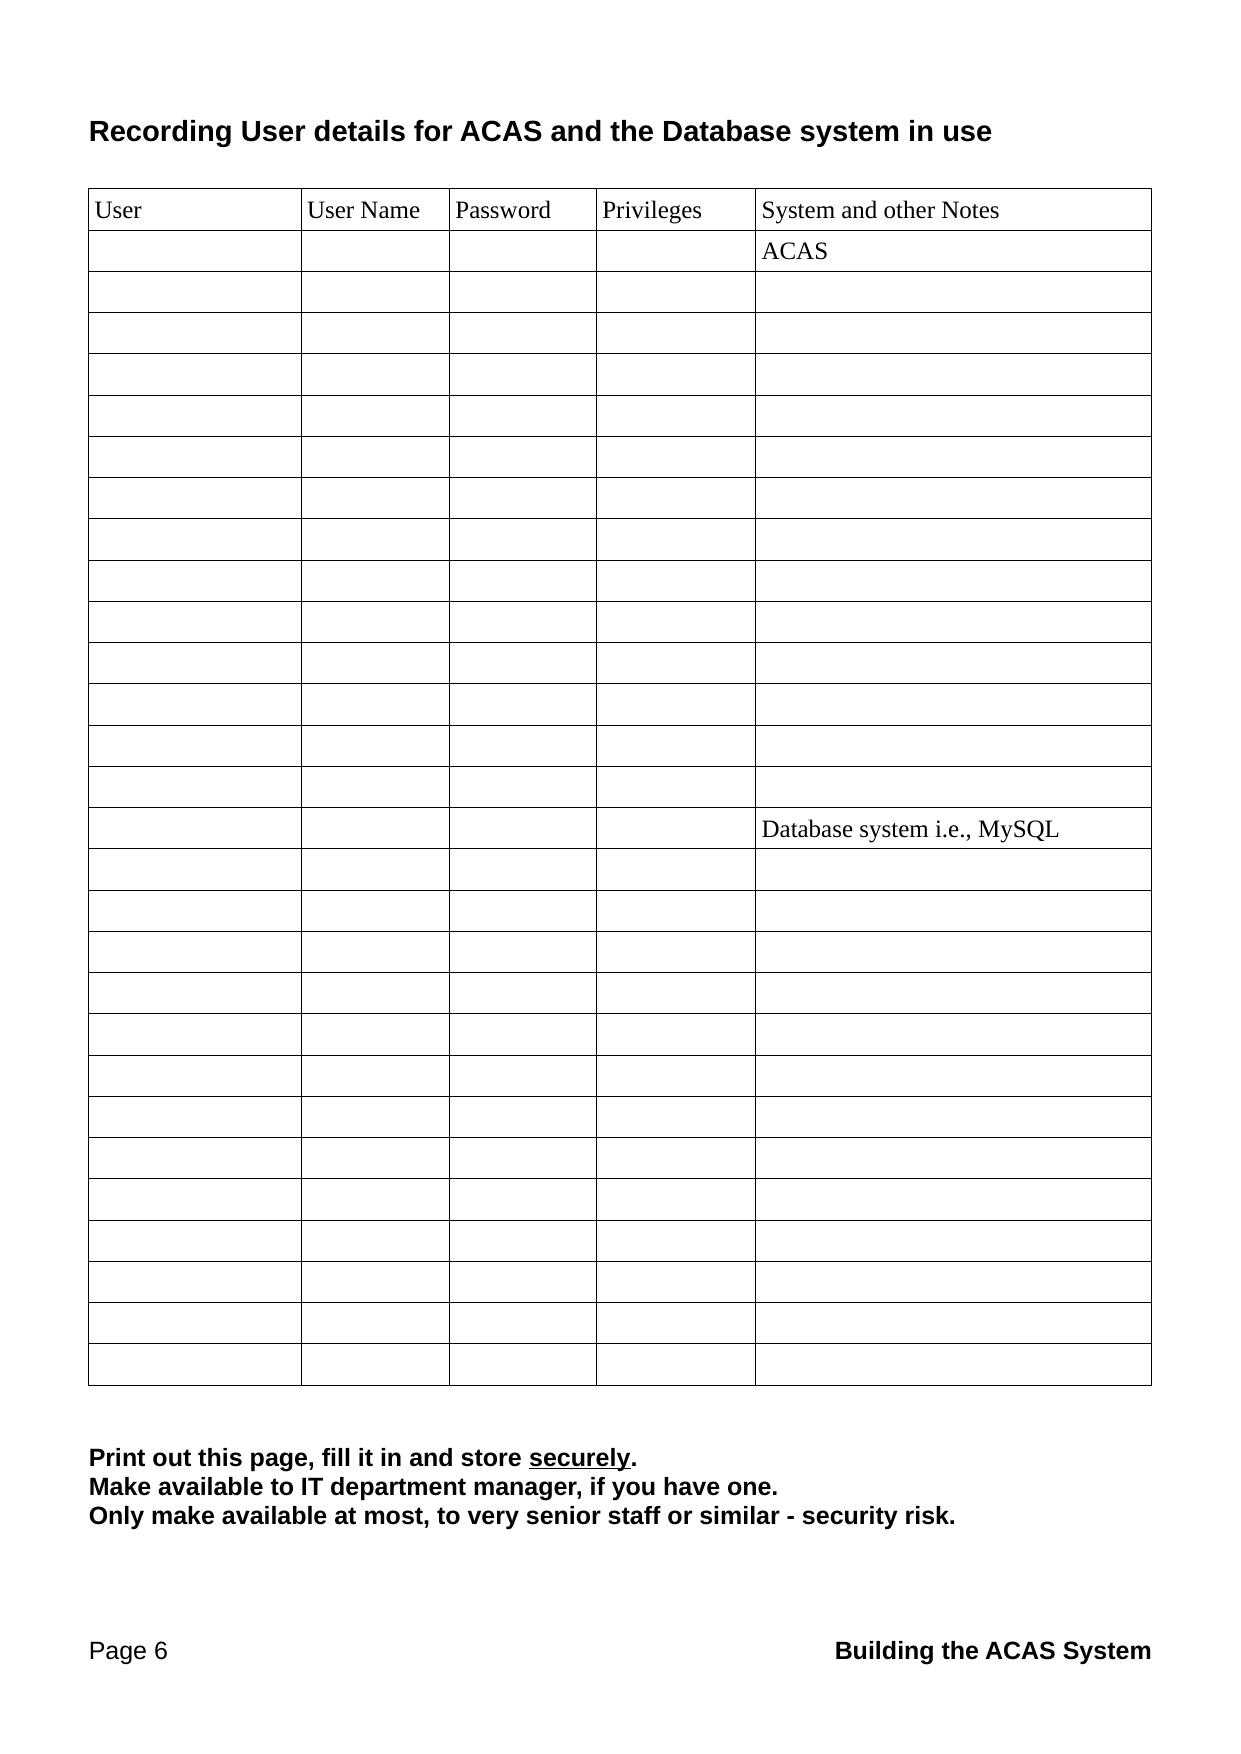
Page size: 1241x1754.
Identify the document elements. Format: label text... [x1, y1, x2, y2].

table_cell [450, 1179, 596, 1219]
subtitle Recording User details for ACAS and the Database system in use [88, 113, 1152, 147]
table_cell [756, 1344, 1151, 1384]
table_cell [756, 643, 1151, 683]
table_cell [302, 684, 449, 724]
table_cell [302, 767, 449, 807]
table_cell [89, 726, 301, 766]
table_cell [597, 973, 755, 1013]
table_cell [302, 849, 449, 889]
table_cell [597, 437, 755, 477]
table_cell [450, 561, 596, 601]
table_cell [597, 561, 755, 601]
table_cell Database system i.e., MySQL [756, 808, 1151, 848]
table_cell [89, 519, 301, 559]
table_cell [597, 272, 755, 312]
table_cell [597, 808, 755, 848]
table_cell [597, 1014, 755, 1054]
text Only make available at most, to very senior staff or similar - security risk. [88, 1501, 1152, 1529]
table_cell [756, 849, 1151, 889]
table_cell [302, 396, 449, 436]
table_cell [89, 1014, 301, 1054]
table_cell [450, 1262, 596, 1302]
table_cell [450, 272, 596, 312]
table_cell [756, 478, 1151, 518]
table_cell [597, 602, 755, 642]
table_cell [597, 1097, 755, 1137]
table_cell [89, 231, 301, 271]
table_cell [302, 354, 449, 394]
table_cell [302, 808, 449, 848]
table_cell [756, 1097, 1151, 1137]
table_cell [756, 272, 1151, 312]
table_cell [597, 932, 755, 972]
table_cell [756, 519, 1151, 559]
table_cell [302, 1097, 449, 1137]
table_header User [89, 189, 301, 229]
table_cell [756, 726, 1151, 766]
table_cell [302, 1179, 449, 1219]
table_cell [302, 1056, 449, 1096]
text Make available to IT department manager, if you have one. [88, 1472, 1152, 1501]
table_cell [756, 1303, 1151, 1343]
table_cell [450, 396, 596, 436]
table_cell [450, 973, 596, 1013]
table_cell [756, 354, 1151, 394]
table_cell [89, 1138, 301, 1178]
table_cell [89, 313, 301, 353]
table_cell [756, 1056, 1151, 1096]
table_cell [756, 1138, 1151, 1178]
table_cell [597, 1138, 755, 1178]
table_cell [597, 354, 755, 394]
text Print out this page, fill it in and store securely. [88, 1443, 1152, 1472]
table_cell [450, 891, 596, 931]
table_cell [597, 767, 755, 807]
table_cell [450, 313, 596, 353]
table_cell [450, 1303, 596, 1343]
table_cell [756, 602, 1151, 642]
table_cell [89, 1221, 301, 1261]
table_cell [89, 1303, 301, 1343]
table_cell [302, 891, 449, 931]
table_cell [450, 767, 596, 807]
table_cell [597, 1056, 755, 1096]
table_cell [302, 1221, 449, 1261]
table_cell [89, 891, 301, 931]
table_cell [302, 1344, 449, 1384]
table_cell [302, 561, 449, 601]
table_cell [450, 478, 596, 518]
table_cell [450, 643, 596, 683]
table_cell [450, 1344, 596, 1384]
table_cell [756, 313, 1151, 353]
table_cell [450, 1097, 596, 1137]
table_cell [302, 1014, 449, 1054]
table_cell [302, 478, 449, 518]
table_cell [450, 808, 596, 848]
table_cell ACAS [756, 231, 1151, 271]
table_cell [89, 973, 301, 1013]
table_cell [597, 849, 755, 889]
table_cell [89, 849, 301, 889]
table_cell [302, 313, 449, 353]
table_cell [597, 396, 755, 436]
table_cell [597, 643, 755, 683]
table_cell [450, 1056, 596, 1096]
table_cell [450, 1138, 596, 1178]
table_cell [756, 973, 1151, 1013]
table_cell [89, 808, 301, 848]
table_header User Name [302, 189, 449, 229]
table_cell [756, 684, 1151, 724]
table_cell [756, 396, 1151, 436]
table_cell [302, 1262, 449, 1302]
table_cell [597, 1344, 755, 1384]
table_cell [597, 891, 755, 931]
table_cell [756, 437, 1151, 477]
table_cell [597, 313, 755, 353]
table_cell [89, 1056, 301, 1096]
table_cell [597, 1303, 755, 1343]
table_cell [302, 643, 449, 683]
table_cell [302, 1138, 449, 1178]
table_header System and other Notes [756, 189, 1151, 229]
table_cell [756, 1014, 1151, 1054]
table_header Privileges [597, 189, 755, 229]
table_cell [756, 932, 1151, 972]
table_cell [450, 726, 596, 766]
table_cell [597, 519, 755, 559]
table_cell [89, 602, 301, 642]
table_cell [450, 849, 596, 889]
table_cell [450, 354, 596, 394]
table_cell [89, 684, 301, 724]
table_cell [89, 1097, 301, 1137]
table_cell [302, 272, 449, 312]
table_cell [89, 272, 301, 312]
table_cell [450, 1221, 596, 1261]
table_cell [597, 684, 755, 724]
table_cell [597, 726, 755, 766]
table_cell [89, 354, 301, 394]
table_cell [756, 1221, 1151, 1261]
table_cell [450, 437, 596, 477]
table_cell [89, 767, 301, 807]
table_cell [450, 1014, 596, 1054]
table_cell [756, 767, 1151, 807]
table_cell [302, 932, 449, 972]
table_cell [597, 1262, 755, 1302]
table_cell [89, 643, 301, 683]
table_cell [450, 231, 596, 271]
table_cell [756, 1262, 1151, 1302]
table_cell [89, 561, 301, 601]
table_cell [302, 231, 449, 271]
table_cell [89, 932, 301, 972]
table_cell [89, 396, 301, 436]
table_cell [450, 684, 596, 724]
table_cell [302, 437, 449, 477]
table_cell [89, 1179, 301, 1219]
table_cell [597, 1221, 755, 1261]
table_cell [450, 602, 596, 642]
table_cell [89, 1344, 301, 1384]
table_cell [597, 1179, 755, 1219]
table_cell [89, 437, 301, 477]
table_cell [597, 231, 755, 271]
table_cell [302, 726, 449, 766]
table_header Password [450, 189, 596, 229]
table_cell [302, 1303, 449, 1343]
table_cell [450, 932, 596, 972]
table_cell [302, 602, 449, 642]
table_cell [302, 973, 449, 1013]
table_cell [302, 519, 449, 559]
table_cell [89, 478, 301, 518]
table_cell [756, 891, 1151, 931]
table_cell [597, 478, 755, 518]
table_cell [89, 1262, 301, 1302]
table_cell [756, 1179, 1151, 1219]
table_cell [450, 519, 596, 559]
table_cell [756, 561, 1151, 601]
